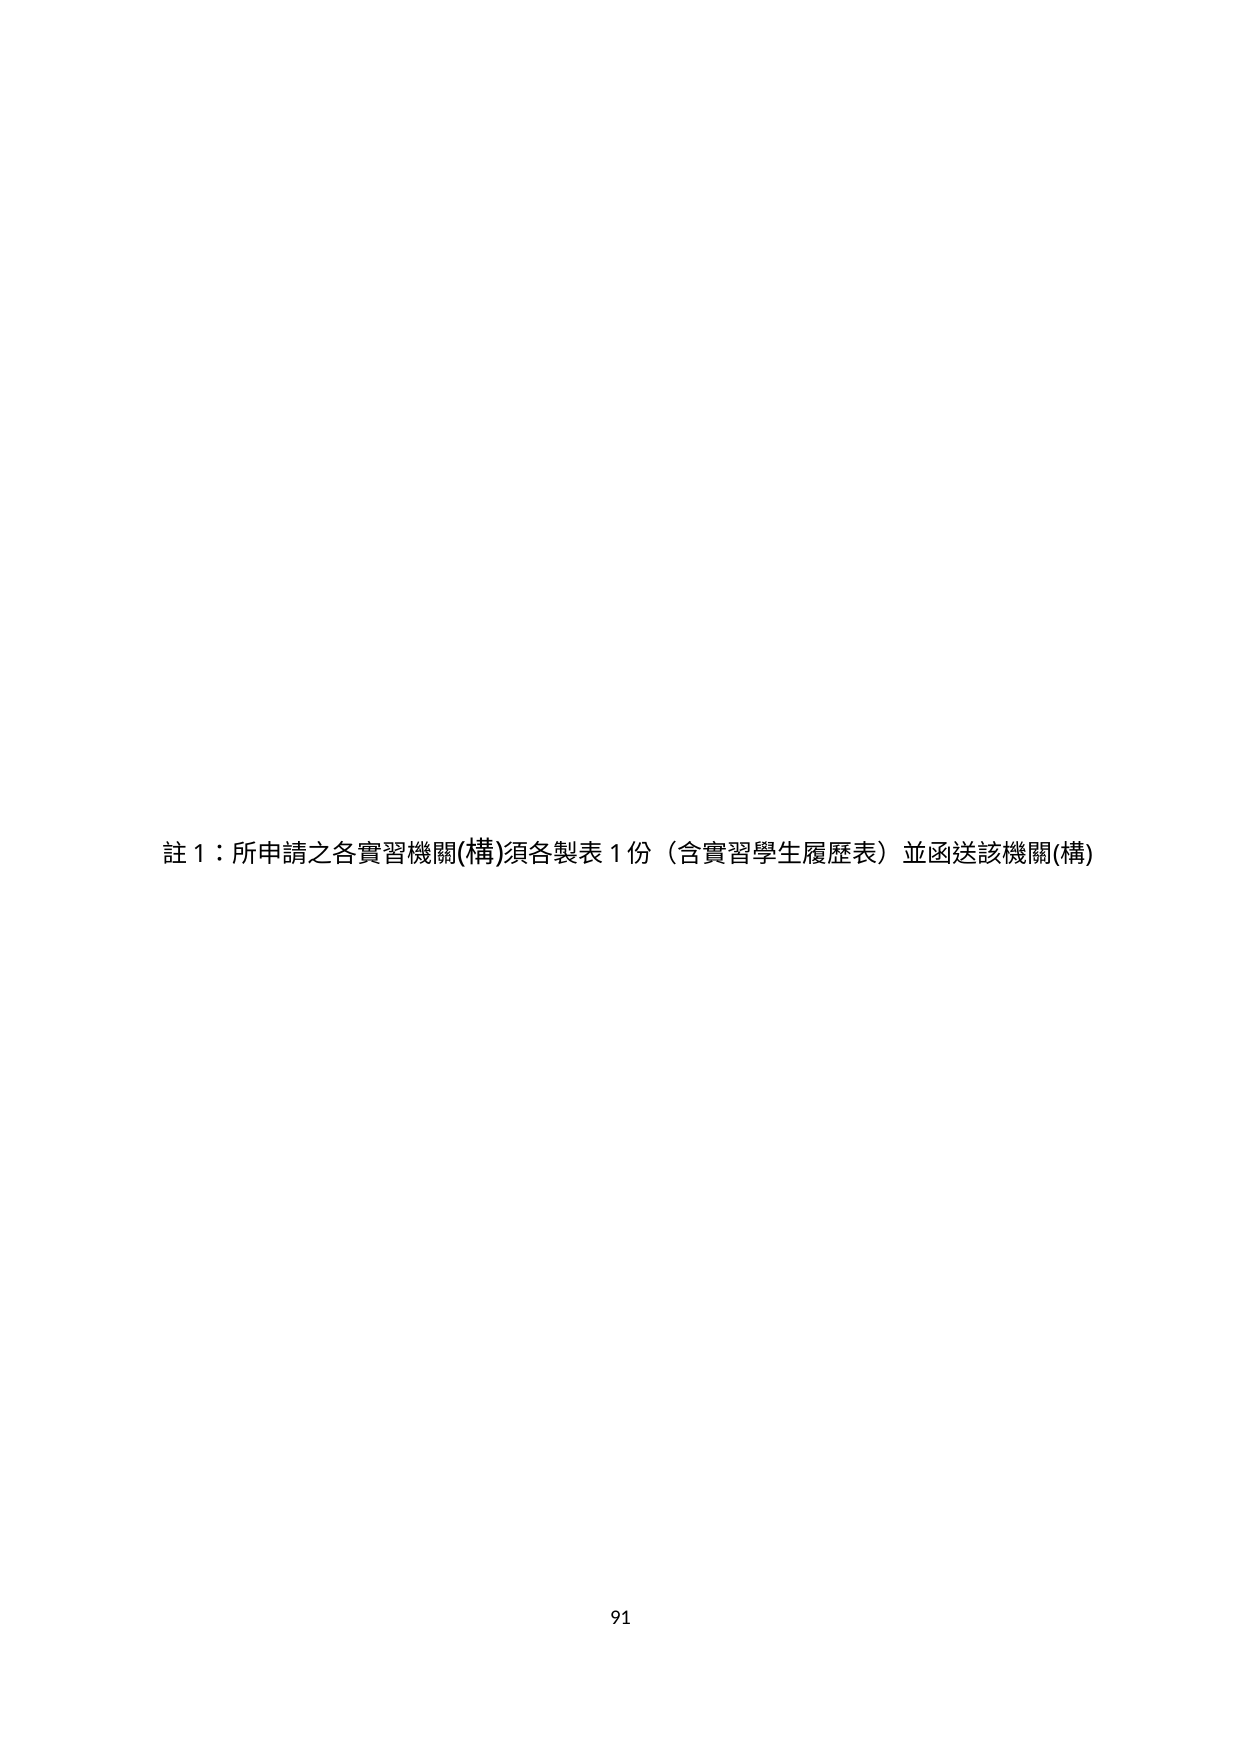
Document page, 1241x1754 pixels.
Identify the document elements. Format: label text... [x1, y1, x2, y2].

text 註1：所申請之各實習機關(構)須各製表1份（含實習學生履歷表）並函送該機關(構) [162, 808, 1107, 871]
